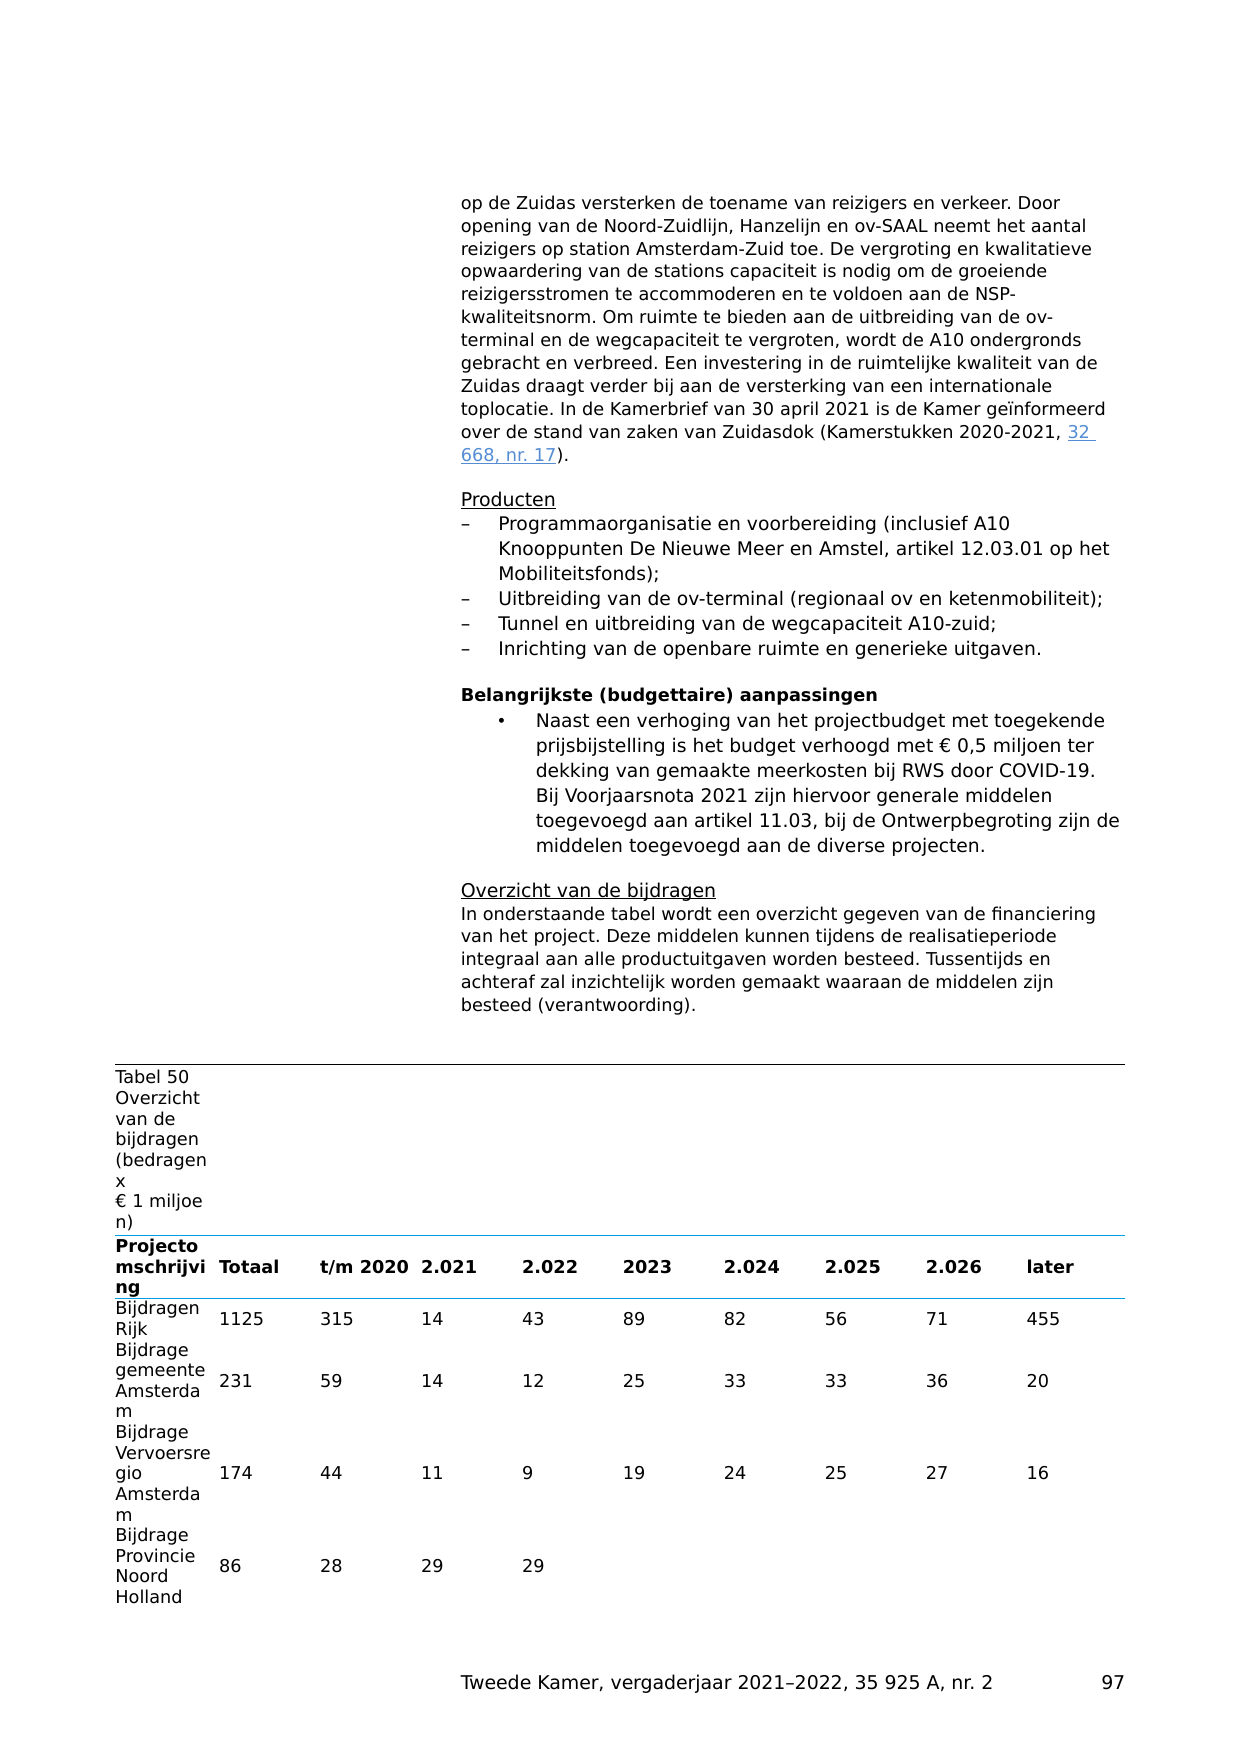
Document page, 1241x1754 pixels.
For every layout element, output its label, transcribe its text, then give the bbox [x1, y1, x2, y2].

table_cell 14 [418, 1299, 519, 1339]
table_cell t/m 2020 [317, 1236, 418, 1298]
table_cell Tabel 50 Overzicht van de bijdragen (bedragen x € 1 miljoen) [115, 1065, 216, 1235]
table_cell [923, 1065, 1023, 1235]
table_cell 2.021 [418, 1236, 519, 1298]
table_cell 11 [418, 1422, 519, 1525]
table_cell 455 [1024, 1299, 1125, 1339]
table_cell 28 [317, 1525, 418, 1608]
text Belangrijkste (budgettaire) aanpassingen [461, 683, 1125, 706]
table_cell 89 [620, 1299, 721, 1339]
table_cell 29 [418, 1525, 519, 1608]
table_cell 174 [216, 1422, 317, 1525]
table_cell [721, 1065, 822, 1235]
table_cell Projectomschrijving [115, 1236, 216, 1298]
table_cell 231 [216, 1340, 317, 1422]
text In onderstaande tabel wordt een overzicht gegeven van de financiering van het project. Deze middelen kunnen tijdens de realisatieperiode integraal aan alle productuitgaven worden besteed. Tussentijds en achteraf zal inzichtelijk worden gemaakt waaraan de middelen zijn besteed (verantwoording). [461, 902, 1125, 1016]
table_cell 19 [620, 1422, 721, 1525]
table_cell [822, 1065, 923, 1235]
table_cell [1024, 1525, 1125, 1608]
table_cell 71 [923, 1299, 1023, 1339]
table_cell [923, 1525, 1023, 1608]
table_cell 16 [1024, 1422, 1125, 1525]
table_cell [822, 1525, 923, 1608]
table_cell 12 [519, 1340, 620, 1422]
table_cell 27 [923, 1422, 1023, 1525]
list Tunnel en uitbreiding van de wegcapaciteit A10-zuid; [461, 611, 1125, 636]
table_cell [620, 1065, 721, 1235]
text Overzicht van de bijdragen [461, 879, 1125, 902]
table_cell [216, 1065, 317, 1235]
table_cell 33 [822, 1340, 923, 1422]
table_cell 2.026 [923, 1236, 1023, 1298]
table_cell 59 [317, 1340, 418, 1422]
table_cell 25 [822, 1422, 923, 1525]
table_cell Totaal [216, 1236, 317, 1298]
table_cell [1024, 1065, 1125, 1235]
list Programmaorganisatie en voorbereiding (inclusief A10 Knooppunten De Nieuwe Meer en Amstel, artikel 12.03.01 op het Mobiliteitsfonds); [461, 511, 1125, 586]
text op de Zuidas versterken de toename van reizigers en verkeer. Door opening van de Noord-Zuidlijn, Hanzelijn en ov-SAAL neemt het aantal reizigers op station Amsterdam-Zuid toe. De vergroting en kwalitatieve opwaardering van de stations capaciteit is nodig om de groeiende reizigersstromen te accommoderen en te voldoen aan de NSP-kwaliteitsnorm. Om ruimte te bieden aan de uitbreiding van de ov-terminal en de wegcapaciteit te vergroten, wordt de A10 ondergronds gebracht en verbreed. Een investering in de ruimtelijke kwaliteit van de Zuidas draagt verder bij aan de versterking van een internationale toplocatie. In de Kamerbrief van 30 april 2021 is de Kamer geïnformeerd over de stand van zaken van Zuidasdok (Kamerstukken 2020-2021, 32 668, nr. 17). [461, 191, 1125, 466]
table_cell [620, 1525, 721, 1608]
table_cell 44 [317, 1422, 418, 1525]
table_cell 86 [216, 1525, 317, 1608]
table_cell Bijdrage Vervoersregio Amsterdam [115, 1422, 216, 1525]
table_cell 2.022 [519, 1236, 620, 1298]
table_cell [721, 1525, 822, 1608]
table_cell 2.024 [721, 1236, 822, 1298]
table_cell 29 [519, 1525, 620, 1608]
table_cell 2023 [620, 1236, 721, 1298]
table_cell 24 [721, 1422, 822, 1525]
table_cell 14 [418, 1340, 519, 1422]
table_cell 36 [923, 1340, 1023, 1422]
list Inrichting van de openbare ruimte en generieke uitgaven. [461, 636, 1125, 661]
table_cell 2.025 [822, 1236, 923, 1298]
list Uitbreiding van de ov-terminal (regionaal ov en ketenmobiliteit); [461, 586, 1125, 611]
table_cell 315 [317, 1299, 418, 1339]
table_cell 25 [620, 1340, 721, 1422]
table_cell later [1024, 1236, 1125, 1298]
table_cell Bijdrage Provincie Noord Holland [115, 1525, 216, 1608]
table_cell Bijdragen Rijk [115, 1299, 216, 1339]
table_cell [418, 1065, 519, 1235]
table_cell 33 [721, 1340, 822, 1422]
table_cell 1125 [216, 1299, 317, 1339]
text Producten [461, 489, 1125, 511]
table_cell 9 [519, 1422, 620, 1525]
table_header Tabel 71 Overzicht van de bijdragen (bedragen x € 1 miljoen) [115, 1039, 1125, 1064]
table_cell [317, 1065, 418, 1235]
table_cell 43 [519, 1299, 620, 1339]
list Naast een verhoging van het projectbudget met toegekende prijsbijstelling is het budget verhoogd met € 0,5 miljoen ter dekking van gemaakte meerkosten bij RWS door COVID-19. Bij Voorjaarsnota 2021 zijn hiervoor generale middelen toegevoegd aan artikel 11.03, bij de Ontwerpbegroting zijn de middelen toegevoegd aan de diverse projecten. [498, 708, 1125, 858]
table_cell 56 [822, 1299, 923, 1339]
table_cell Bijdrage gemeente Amsterdam [115, 1340, 216, 1422]
table_cell 20 [1024, 1340, 1125, 1422]
table_cell 82 [721, 1299, 822, 1339]
table_cell [519, 1065, 620, 1235]
